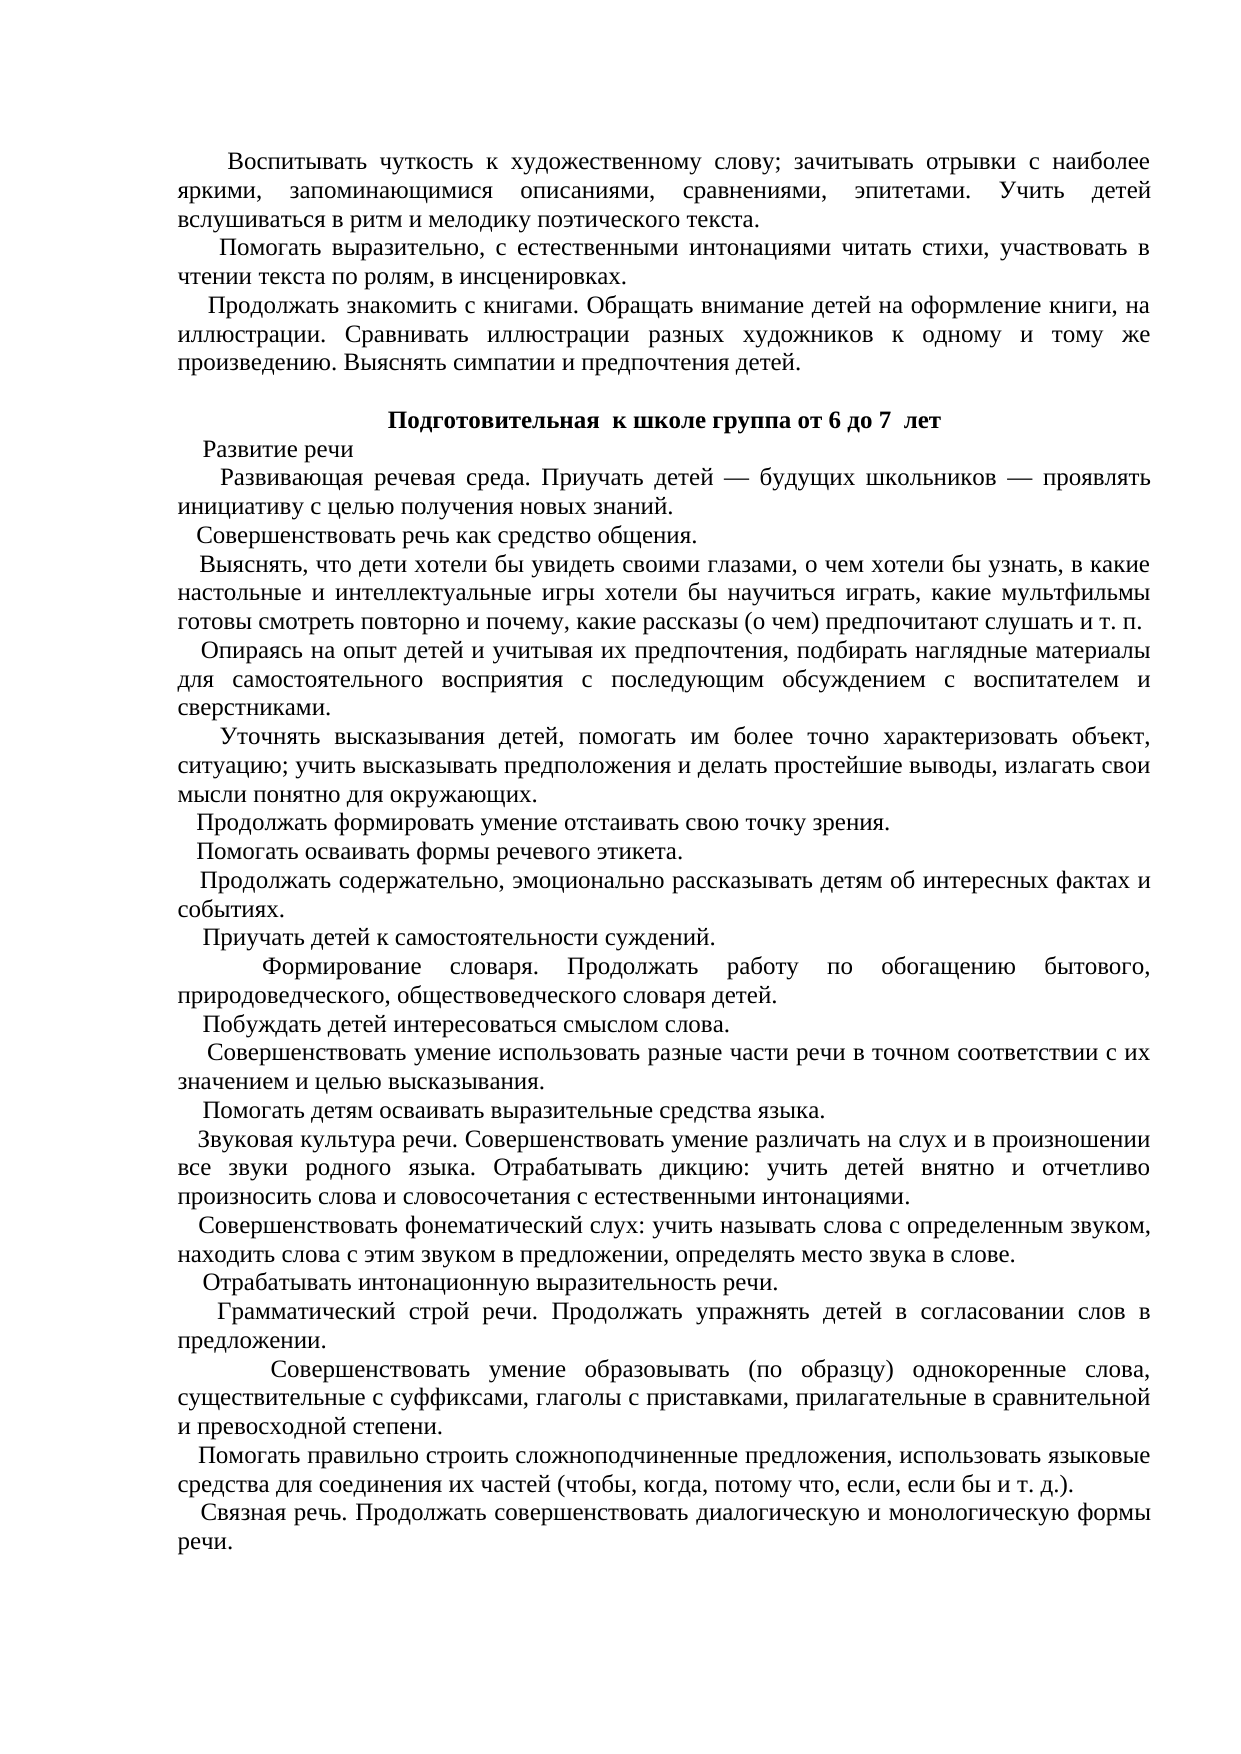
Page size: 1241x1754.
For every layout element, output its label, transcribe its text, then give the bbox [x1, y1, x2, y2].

text Помогать детям осваивать выразительные средства языка. [177, 1095, 1152, 1124]
text Помогать осваивать формы речевого этикета. [177, 836, 1152, 865]
text Продолжать формировать умение отстаивать свою точку зрения. [177, 807, 1152, 836]
text Помогать правильно строить сложноподчиненные предложения, использовать языковые средства для соединения их частей (чтобы, когда, потому что, если, если бы и т. д.). [177, 1440, 1152, 1497]
text Продолжать знакомить с книгами. Обращать внимание детей на оформление книги, на иллюстрации. Сравнивать иллюстрации разных художников к одному и тому же произведению. Выяснять симпатии и предпочтения детей. [177, 290, 1152, 376]
text Совершенствовать фонематический слух: учить называть слова с определенным звуком, находить слова с этим звуком в предложении, определять место звука в слове. [177, 1210, 1152, 1267]
text Выяснять, что дети хотели бы увидеть своими глазами, о чем хотели бы узнать, в какие настольные и интеллектуальные игры хотели бы научиться играть, какие мультфильмы готовы смотреть повторно и почему, какие рассказы (о чем) предпочитают слушать и т. п. [177, 549, 1152, 635]
text Отрабатывать интонационную выразительность речи. [177, 1267, 1152, 1296]
text Связная речь. Продолжать совершенствовать диалогическую и монологическую формы речи. [177, 1497, 1152, 1555]
text Совершенствовать умение использовать разные части речи в точном соответствии с их значением и целью высказывания. [177, 1037, 1152, 1095]
text Побуждать детей интересоваться смыслом слова. [177, 1009, 1152, 1037]
text Воспитывать чуткость к художественному слову; зачитывать отрывки с наиболее яркими, запоминающимися описаниями, сравнениями, эпитетами. Учить детей вслушиваться в ритм и мелодику поэтического текста. [177, 146, 1152, 232]
text Развивающая речевая среда. Приучать детей — будущих школьников — проявлять инициативу с целью получения новых знаний. [177, 462, 1152, 520]
text Помогать выразительно, с естественными интонациями читать стихи, участвовать в чтении текста по ролям, в инсценировках. [177, 232, 1152, 290]
text Совершенствовать речь как средство общения. [177, 520, 1152, 549]
text Развитие речи [177, 434, 1152, 462]
text Уточнять высказывания детей, помогать им более точно характеризовать объект, ситуацию; учить высказывать предположения и делать простейшие выводы, излагать свои мысли понятно для окружающих. [177, 721, 1152, 807]
text Грамматический строй речи. Продолжать упражнять детей в согласовании слов в предложении. [177, 1296, 1152, 1354]
text Подготовительная к школе группа от 6 до 7 лет [177, 405, 1152, 434]
text Формирование словаря. Продолжать работу по обогащению бытового, природоведческого, обществоведческого словаря детей. [177, 951, 1152, 1009]
text Приучать детей к самостоятельности суждений. [177, 922, 1152, 951]
text Совершенствовать умение образовывать (по образцу) однокоренные слова, существительные с суффиксами, глаголы с приставками, прилагательные в сравнительной и превосходной степени. [177, 1354, 1152, 1440]
text Опираясь на опыт детей и учитывая их предпочтения, подбирать наглядные материалы для самостоятельного восприятия с последующим обсуждением с воспитателем и сверстниками. [177, 635, 1152, 721]
text Звуковая культура речи. Совершенствовать умение различать на слух и в произношении все звуки родного языка. Отрабатывать дикцию: учить детей внятно и отчетливо произносить слова и словосочетания с естественными интонациями. [177, 1124, 1152, 1210]
text Продолжать содержательно, эмоционально рассказывать детям об интересных фактах и событиях. [177, 865, 1152, 922]
